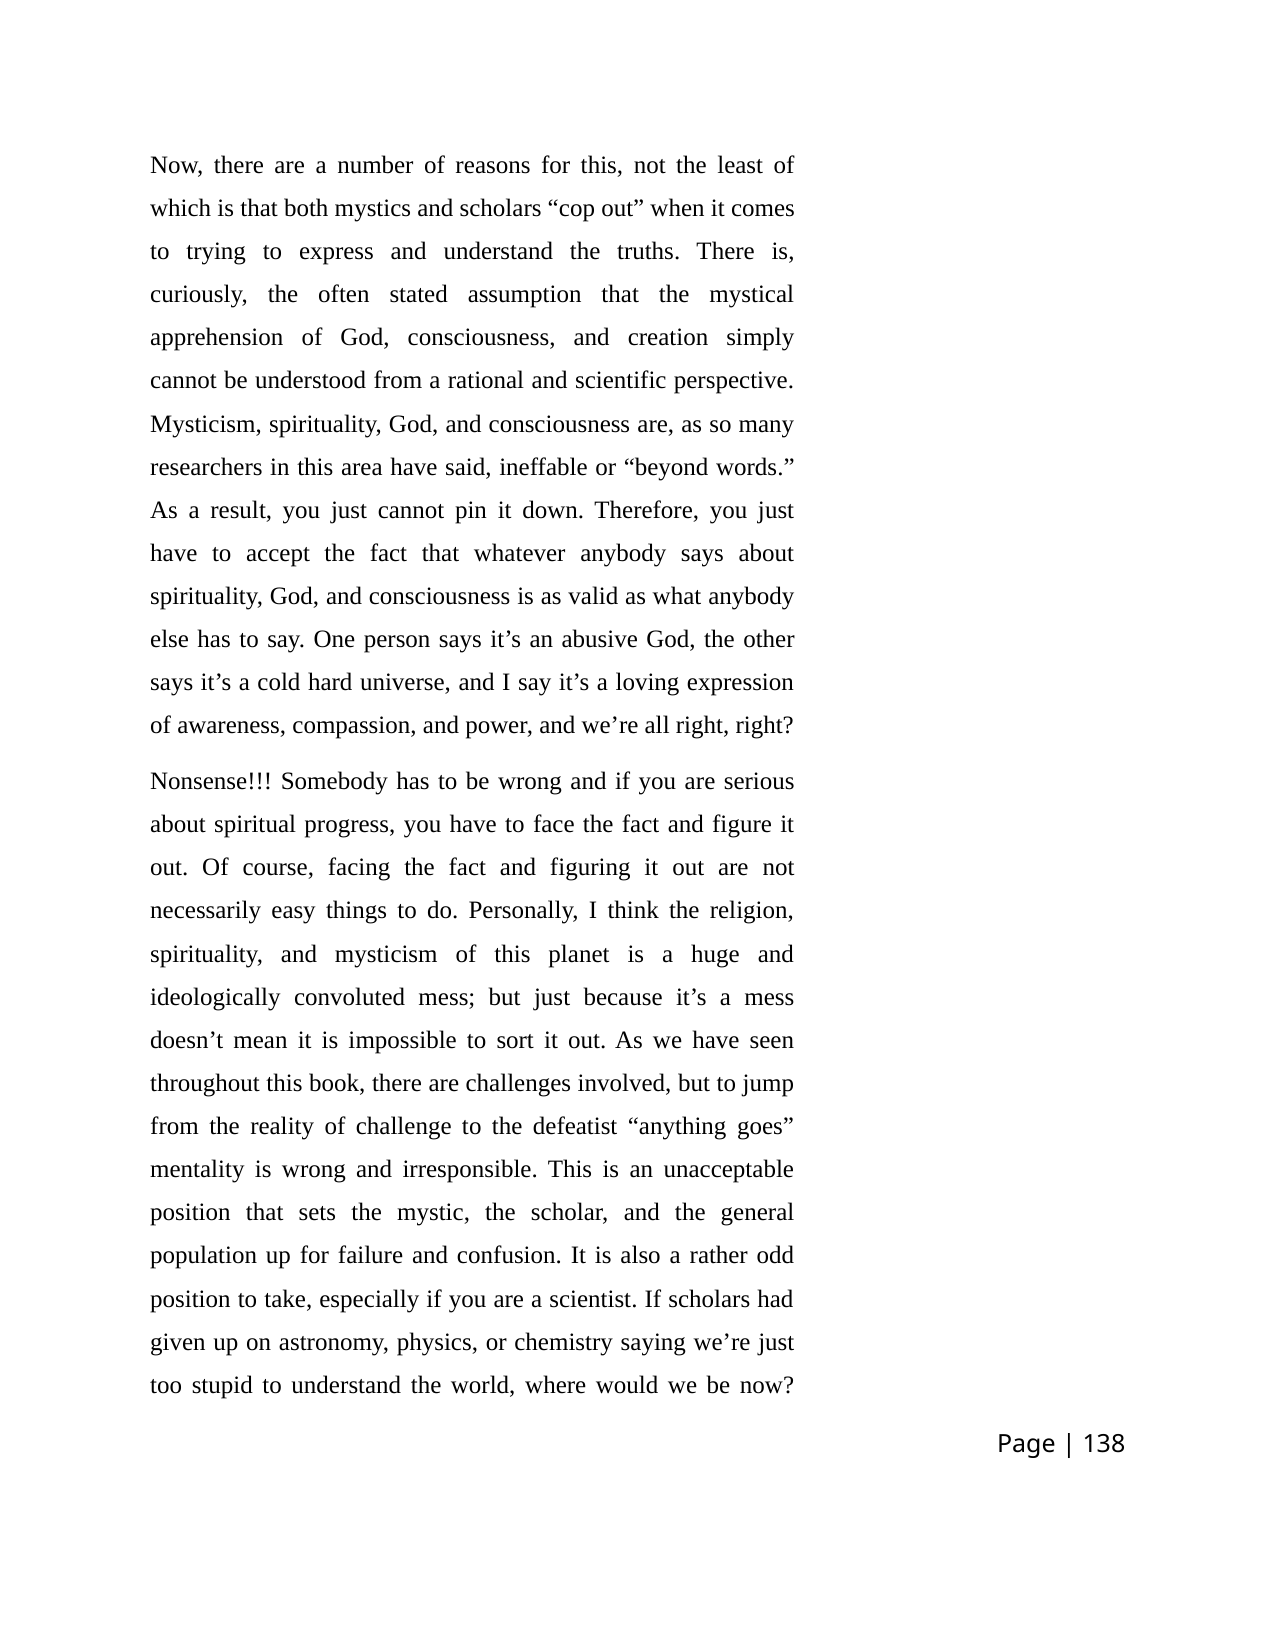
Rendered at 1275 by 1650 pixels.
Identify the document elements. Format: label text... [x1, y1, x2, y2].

text Nonsense!!! Somebody has to be wrong and if you are serious about spiritual progress, you have to face the fact and figure it out. Of course, facing the fact and figuring it out are not necessarily easy things to do. Personally, I think the religion, spirituality, and mysticism of this planet is a huge and ideologically convoluted mess; but just because it’s a mess doesn’t mean it is impossible to sort it out. As we have seen throughout this book, there are challenges involved, but to jump from the reality of challenge to the defeatist “anything goes” mentality is wrong and irresponsible. This is an unacceptable position that sets the mystic, the scholar, and the general population up for failure and confusion. It is also a rather odd position to take, especially if you are a scientist. If scholars had given up on astronomy, physics, or chemistry saying we’re just too stupid to understand the world, where would we be now? [150, 766, 795, 1399]
text Now, there are a number of reasons for this, not the least of which is that both mystics and scholars “cop out” when it comes to trying to express and understand the truths. There is, curiously, the often stated assumption that the mystical apprehension of God, consciousness, and creation simply cannot be understood from a rational and scientific perspective. Mysticism, spirituality, God, and consciousness are, as so many researchers in this area have said, ineffable or “beyond words.” As a result, you just cannot pin it down. Therefore, you just have to accept the fact that whatever anybody says about spirituality, God, and consciousness is as valid as what anybody else has to say. One person says it’s an abusive God, the other says it’s a cold hard universe, and I say it’s a loving expression of awareness, compassion, and power, and we’re all right, right? [150, 150, 795, 739]
